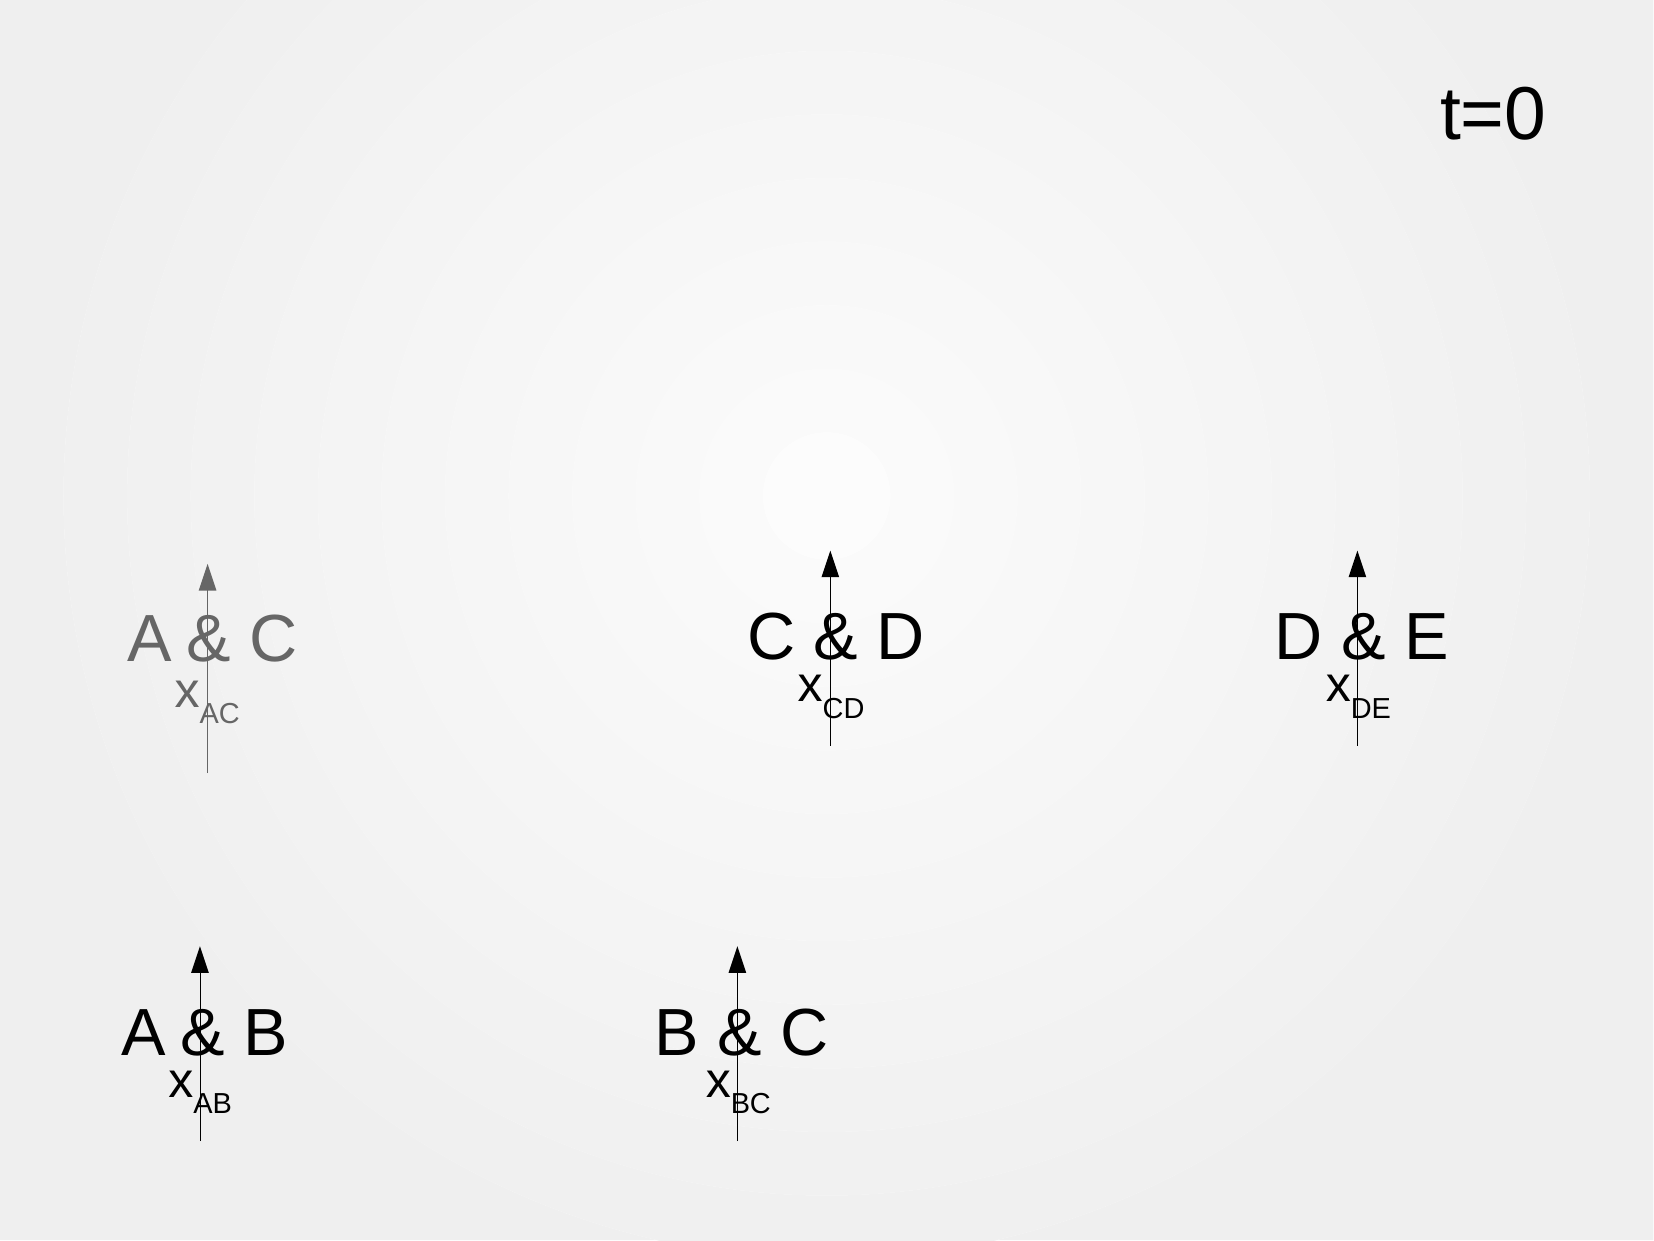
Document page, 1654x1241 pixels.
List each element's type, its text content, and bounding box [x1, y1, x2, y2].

text_box xBC [691, 1044, 786, 1128]
text_box xAB [153, 1044, 247, 1128]
text_box D & E [1258, 591, 1466, 682]
text_box A & B [101, 987, 308, 1077]
text_box xDE [1311, 649, 1407, 732]
text_box A & C [106, 593, 319, 683]
text_box C & D [727, 591, 946, 682]
text_box xAC [156, 654, 258, 738]
text_box t=0 [1425, 64, 1563, 163]
text_box xCD [782, 649, 880, 732]
text_box B & C [638, 987, 846, 1077]
